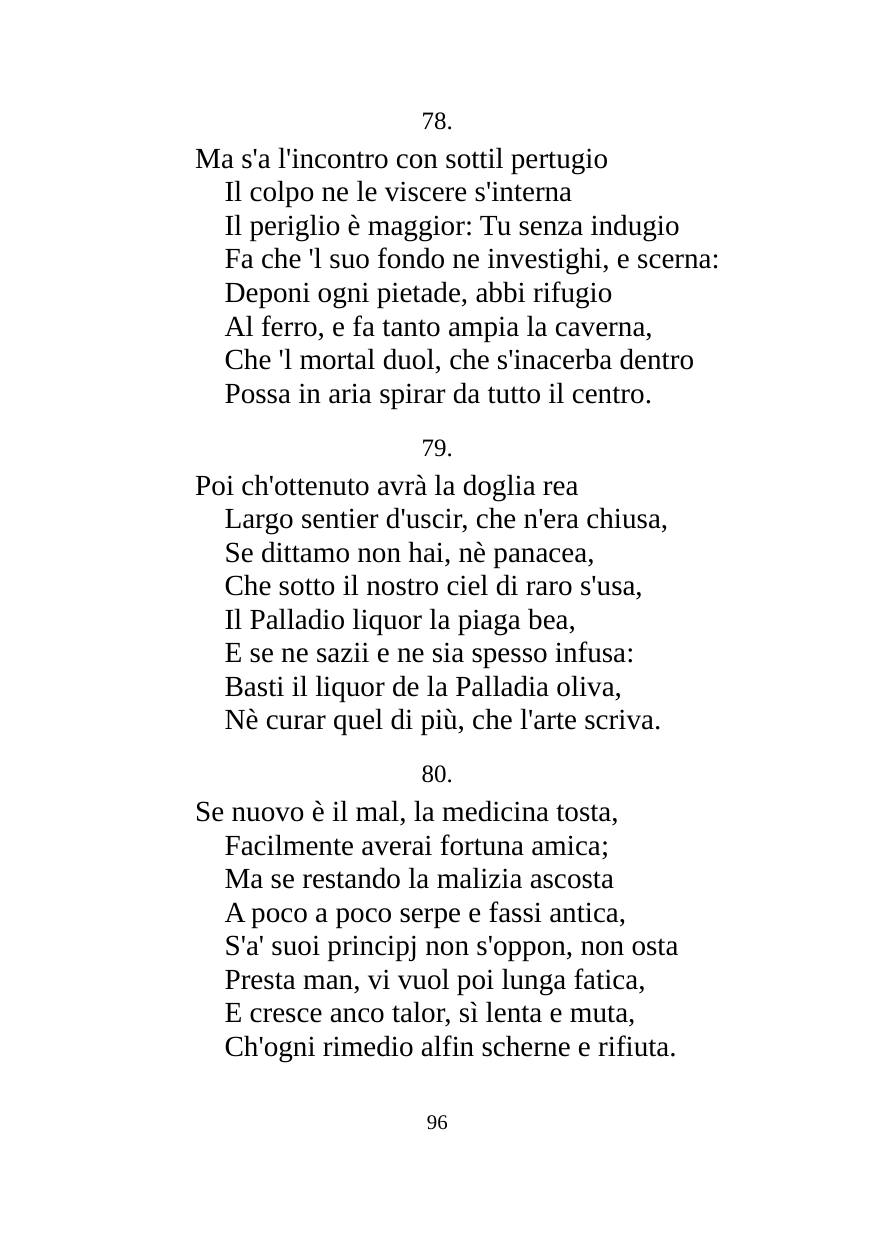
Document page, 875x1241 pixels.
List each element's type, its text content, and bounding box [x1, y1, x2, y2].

text Se nuovo è il mal, la medicina tosta, [195, 794, 768, 828]
text 78. [106, 106, 768, 135]
text Basti il liquor de la Palladia oliva, [224, 669, 768, 702]
text Il colpo ne le viscere s'interna [224, 174, 768, 208]
text 80. [106, 759, 768, 788]
text Ch'ogni rimedio alfin scherne e rifiuta. [224, 1029, 768, 1063]
text E se ne sazii e ne sia spesso infusa: [224, 635, 768, 669]
text Che sotto il nostro ciel di raro s'usa, [224, 568, 768, 602]
text Se dittamo non hai, nè panacea, [224, 535, 768, 568]
text Che 'l mortal duol, che s'inacerba dentro [224, 342, 768, 376]
text Fa che 'l suo fondo ne investighi, e scerna: [224, 242, 768, 275]
text Ma se restando la malizia ascosta [224, 861, 768, 895]
text Facilmente averai fortuna amica; [224, 828, 768, 861]
text Largo sentier d'uscir, che n'era chiusa, [224, 501, 768, 535]
text Il periglio è maggior: Tu senza indugio [224, 208, 768, 242]
text 79. [106, 433, 768, 462]
text Ma s'a l'incontro con sottil pertugio [195, 141, 768, 174]
text S'a' suoi principj non s'oppon, non osta [224, 928, 768, 962]
text Poi ch'ottenuto avrà la doglia rea [195, 468, 768, 501]
text Deponi ogni pietade, abbi rifugio [224, 275, 768, 309]
text Al ferro, e fa tanto ampia la caverna, [224, 309, 768, 342]
text A poco a poco serpe e fassi antica, [224, 895, 768, 928]
text E cresce anco talor, sì lenta e muta, [224, 996, 768, 1029]
text Nè curar quel di più, che l'arte scriva. [224, 702, 768, 736]
text Presta man, vi vuol poi lunga fatica, [224, 962, 768, 996]
text Il Palladio liquor la piaga bea, [224, 602, 768, 635]
text Possa in aria spirar da tutto il centro. [224, 376, 768, 409]
